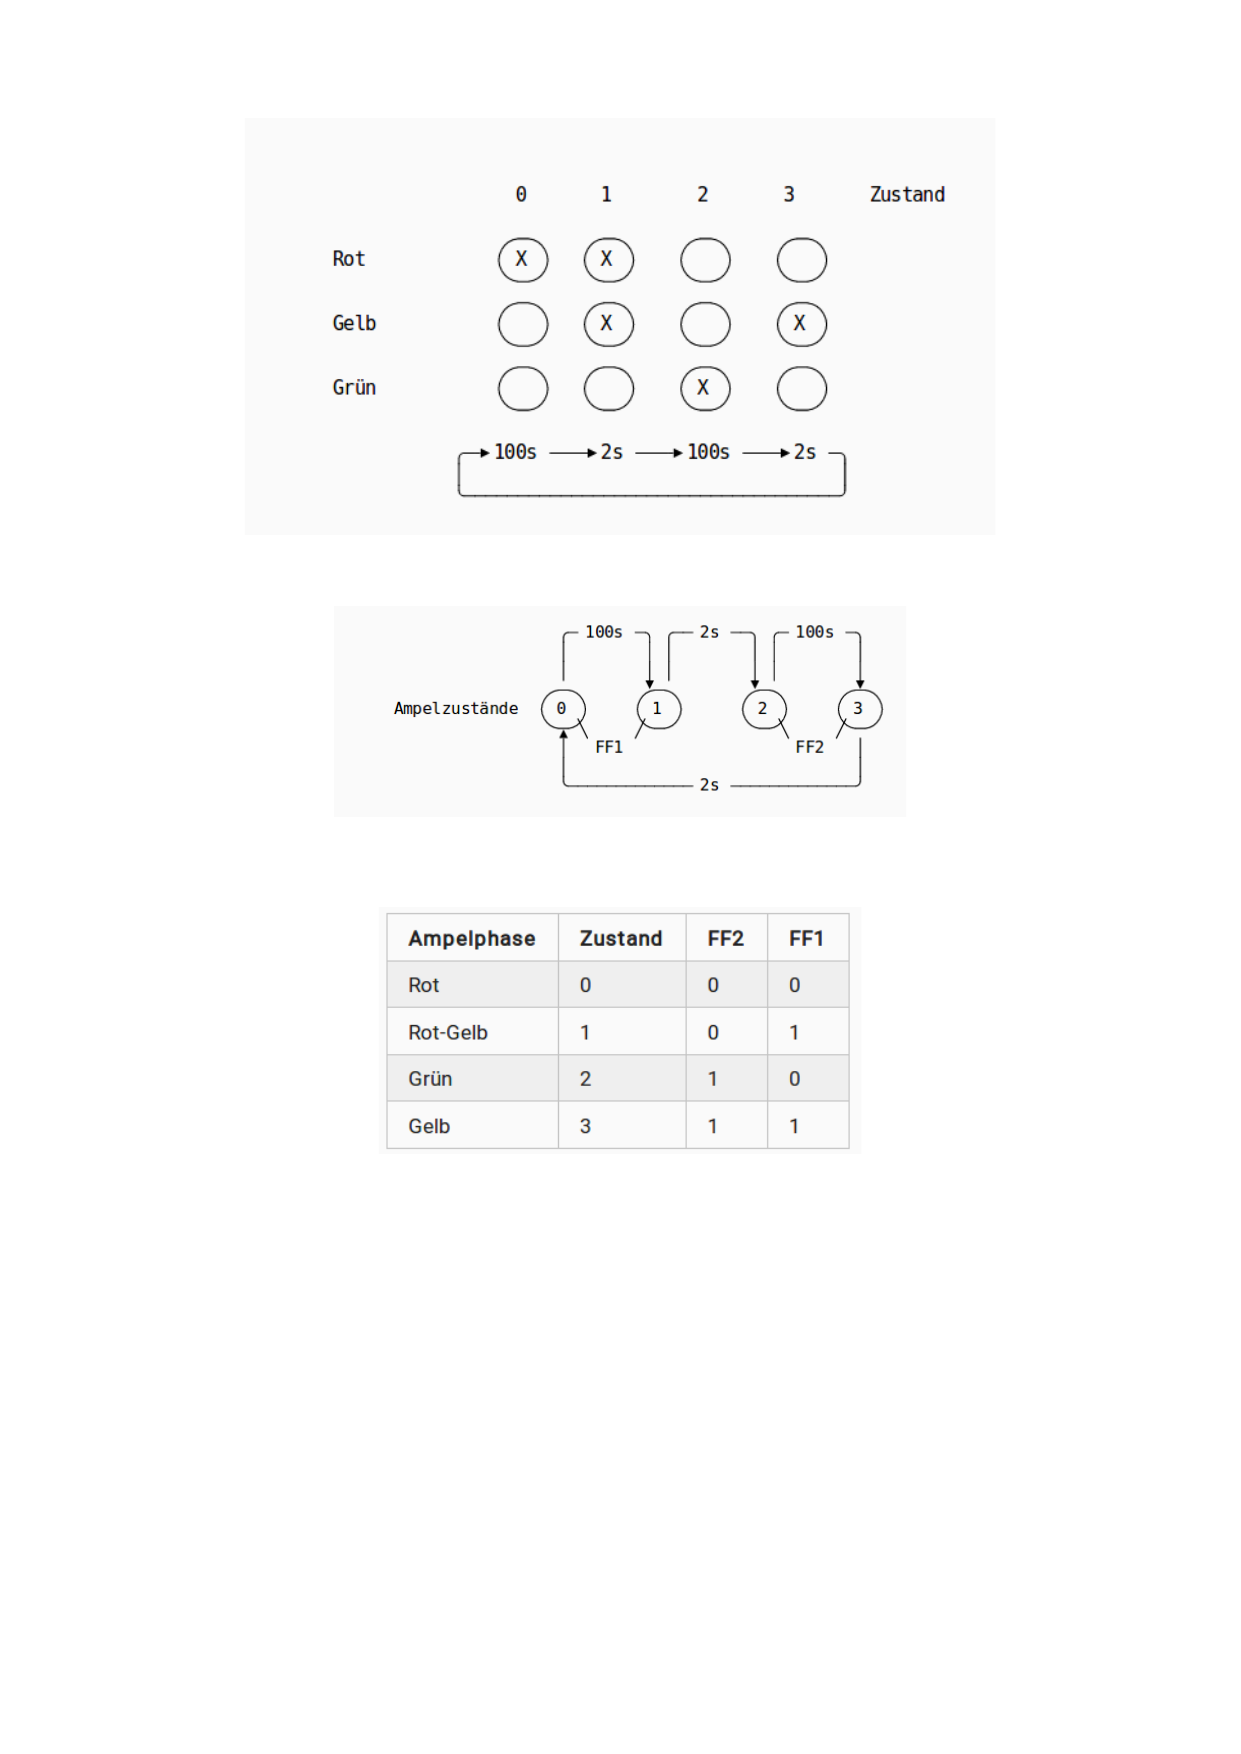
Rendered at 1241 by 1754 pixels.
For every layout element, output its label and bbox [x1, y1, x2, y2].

picture [378, 907, 862, 1154]
picture [334, 606, 907, 817]
picture [244, 118, 996, 535]
